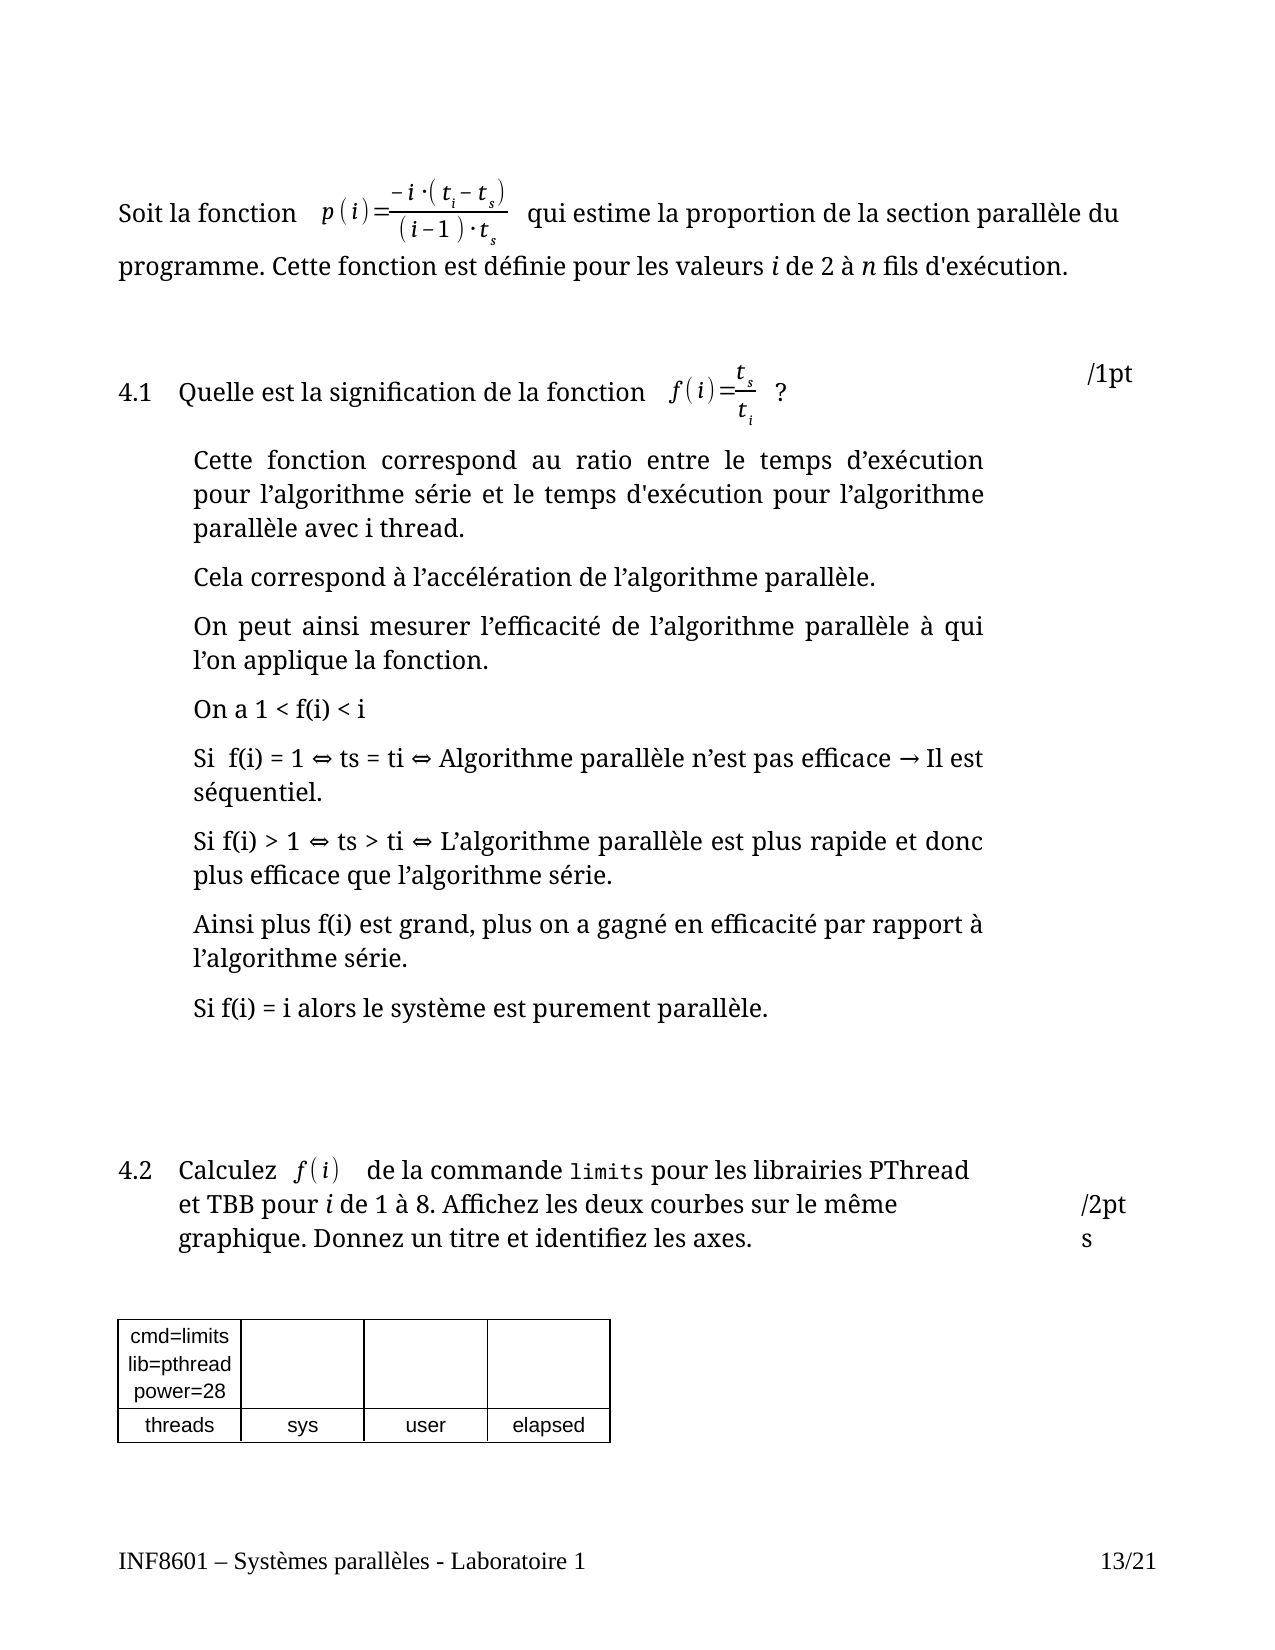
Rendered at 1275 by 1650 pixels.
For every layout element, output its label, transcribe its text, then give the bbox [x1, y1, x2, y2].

table_cell threads [119, 1409, 240, 1441]
table_header [242, 1320, 363, 1407]
table_cell elapsed [488, 1409, 609, 1441]
table_cell /2pts [1070, 1138, 1146, 1443]
table_header [996, 341, 1070, 1137]
table_cell user [365, 1409, 487, 1441]
table_cell Calculez de la commande limits pour les librairies PThread et TBB pour i de 1 à 8. Affichez les deux courbes sur le même graphique. Donnez un titre et identifiez les axes. [107, 1138, 996, 1443]
table_header cmd=limits lib=pthread power=28 [119, 1320, 240, 1407]
table_header [365, 1320, 487, 1407]
table_header /1pt [1070, 341, 1146, 1137]
table_cell sys [242, 1409, 363, 1441]
text Soit la fonction qui estime la proportion de la section parallèle du programme. Cette fonction est définie pour les valeurs i de 2 à n fils d'exécution. [118, 177, 1157, 282]
table_cell [996, 1138, 1070, 1443]
table_header Quelle est la signification de la fonction ? Cette fonction correspond au ratio entre le temps d’exécution pour l’algorithme série et le temps d'exécution pour l’algorithme parallèle avec i thread. Cela correspond à l’accélération de l’algorithme parallèle. On peut ainsi mesurer l’efficacité de l’algorithme parallèle à qui l’on applique la fonction. On a 1 < f(i) < i Si f(i) = 1 ⇔ ts = ti ⇔ Algorithme parallèle n’est pas efficace → Il est séquentiel. Si f(i) > 1 ⇔ ts > ti ⇔ L’algorithme parallèle est plus rapide et donc plus efficace que l’algorithme série. Ainsi plus f(i) est grand, plus on a gagné en efficacité par rapport à l’algorithme série. Si f(i) = i alors le système est purement parallèle. [107, 341, 996, 1137]
table_header [488, 1320, 609, 1407]
